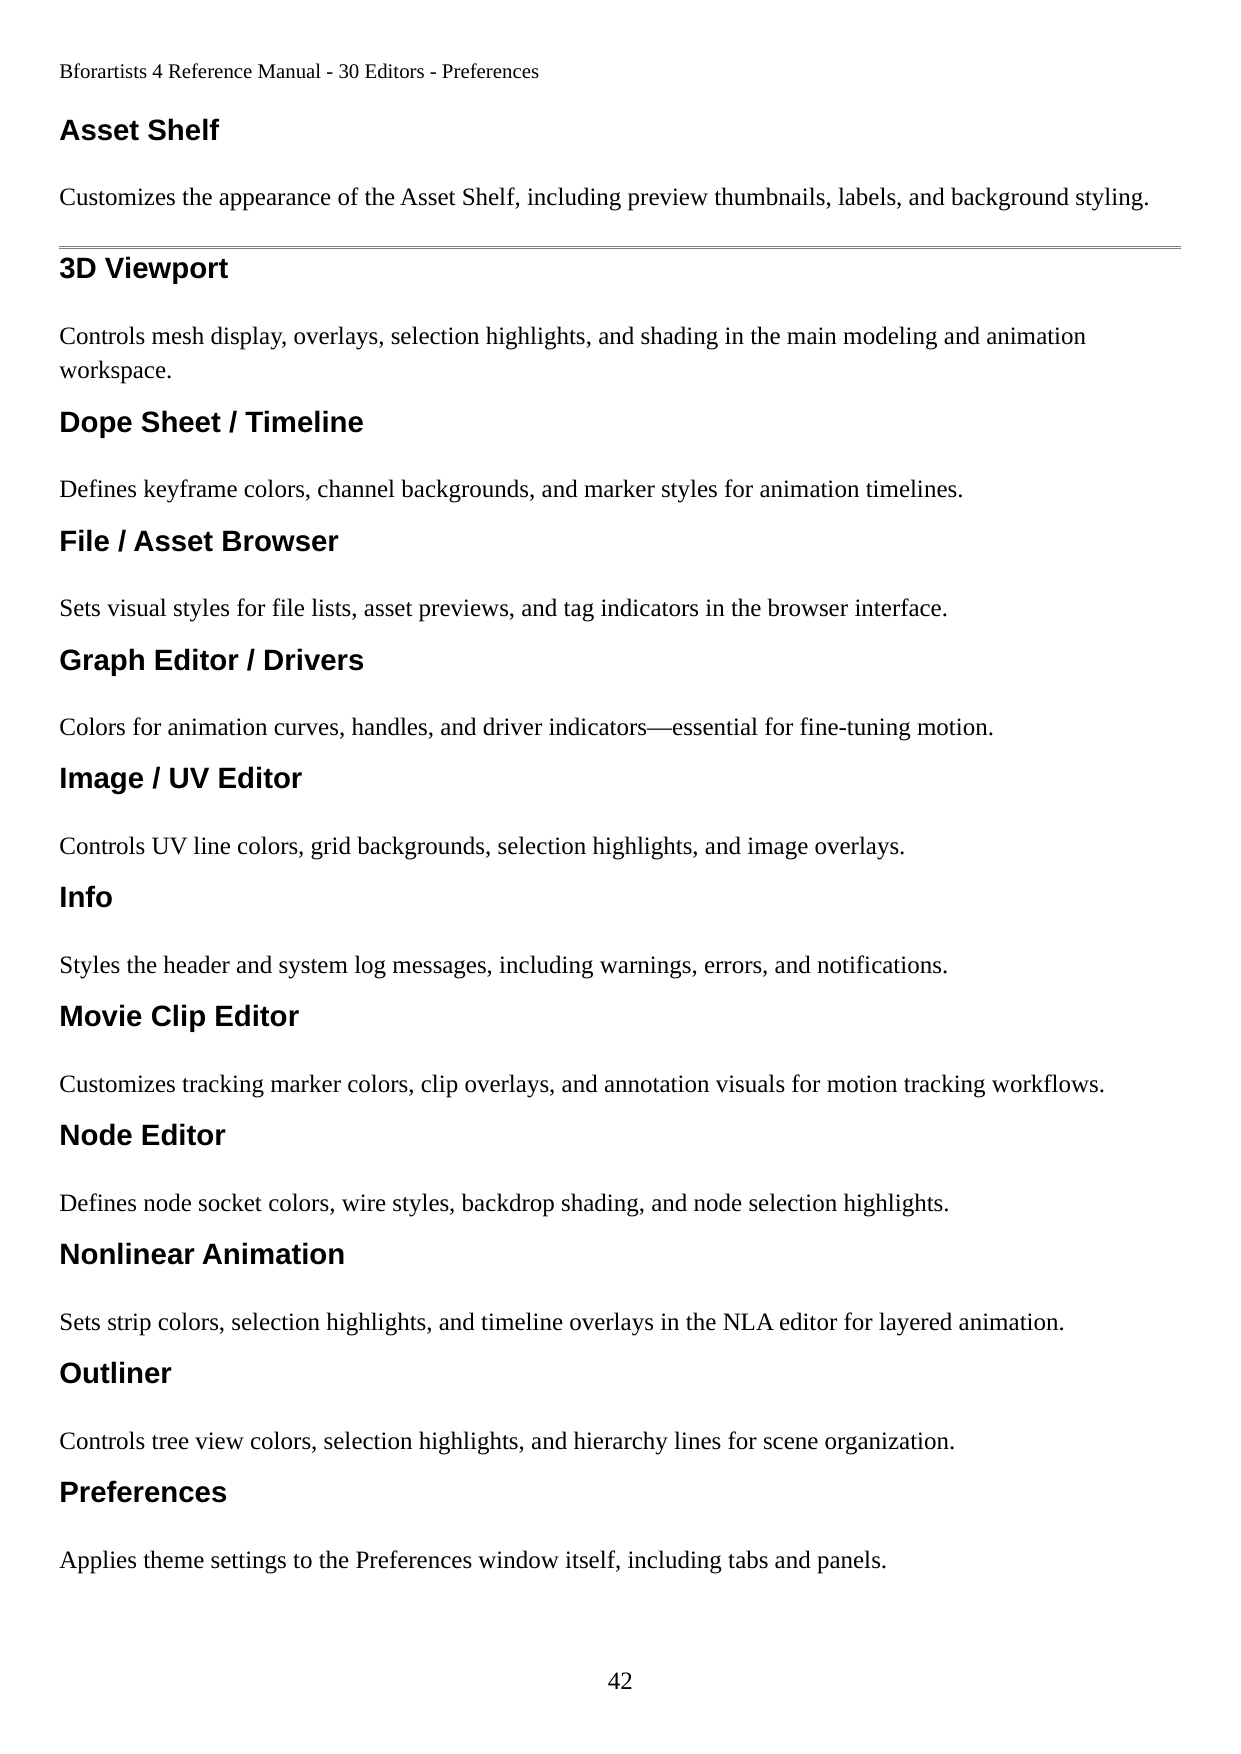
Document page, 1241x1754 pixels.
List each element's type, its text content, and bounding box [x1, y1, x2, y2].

subtitle File / Asset Browser [59, 523, 1181, 557]
text Sets strip colors, selection highlights, and timeline overlays in the NLA editor for layered animation. [59, 1307, 1181, 1336]
text Applies theme settings to the Preferences window itself, including tabs and panels. [59, 1545, 1181, 1574]
subtitle Nonlinear Animation [59, 1237, 1181, 1271]
subtitle 3D Viewport [59, 251, 1181, 285]
text Controls tree view colors, selection highlights, and hierarchy lines for scene organization. [59, 1426, 1181, 1455]
subtitle Image / UV Editor [59, 761, 1181, 795]
subtitle Dope Sheet / Timeline [59, 404, 1181, 438]
subtitle Info [59, 880, 1181, 914]
text Controls mesh display, overlays, selection highlights, and shading in the main modeling and animation workspace. [59, 321, 1181, 384]
subtitle Outliner [59, 1356, 1181, 1390]
subtitle Node Editor [59, 1118, 1181, 1152]
text Defines keyframe colors, channel backgrounds, and marker styles for animation timelines. [59, 474, 1181, 503]
text Customizes tracking marker colors, clip overlays, and annotation visuals for motion tracking workflows. [59, 1069, 1181, 1098]
subtitle Preferences [59, 1475, 1181, 1509]
text Sets visual styles for file lists, asset previews, and tag indicators in the browser interface. [59, 593, 1181, 622]
text Customizes the appearance of the Asset Shelf, including preview thumbnails, labels, and background styling. [59, 182, 1181, 211]
subtitle Graph Editor / Drivers [59, 642, 1181, 676]
text Styles the header and system log messages, including warnings, errors, and notifications. [59, 950, 1181, 979]
subtitle Asset Shelf [59, 113, 1181, 146]
text Defines node socket colors, wire styles, backdrop shading, and node selection highlights. [59, 1188, 1181, 1217]
text Controls UV line colors, grid backgrounds, selection highlights, and image overlays. [59, 831, 1181, 860]
text Colors for animation curves, handles, and driver indicators—essential for fine-tuning motion. [59, 712, 1181, 741]
subtitle Movie Clip Editor [59, 999, 1181, 1033]
